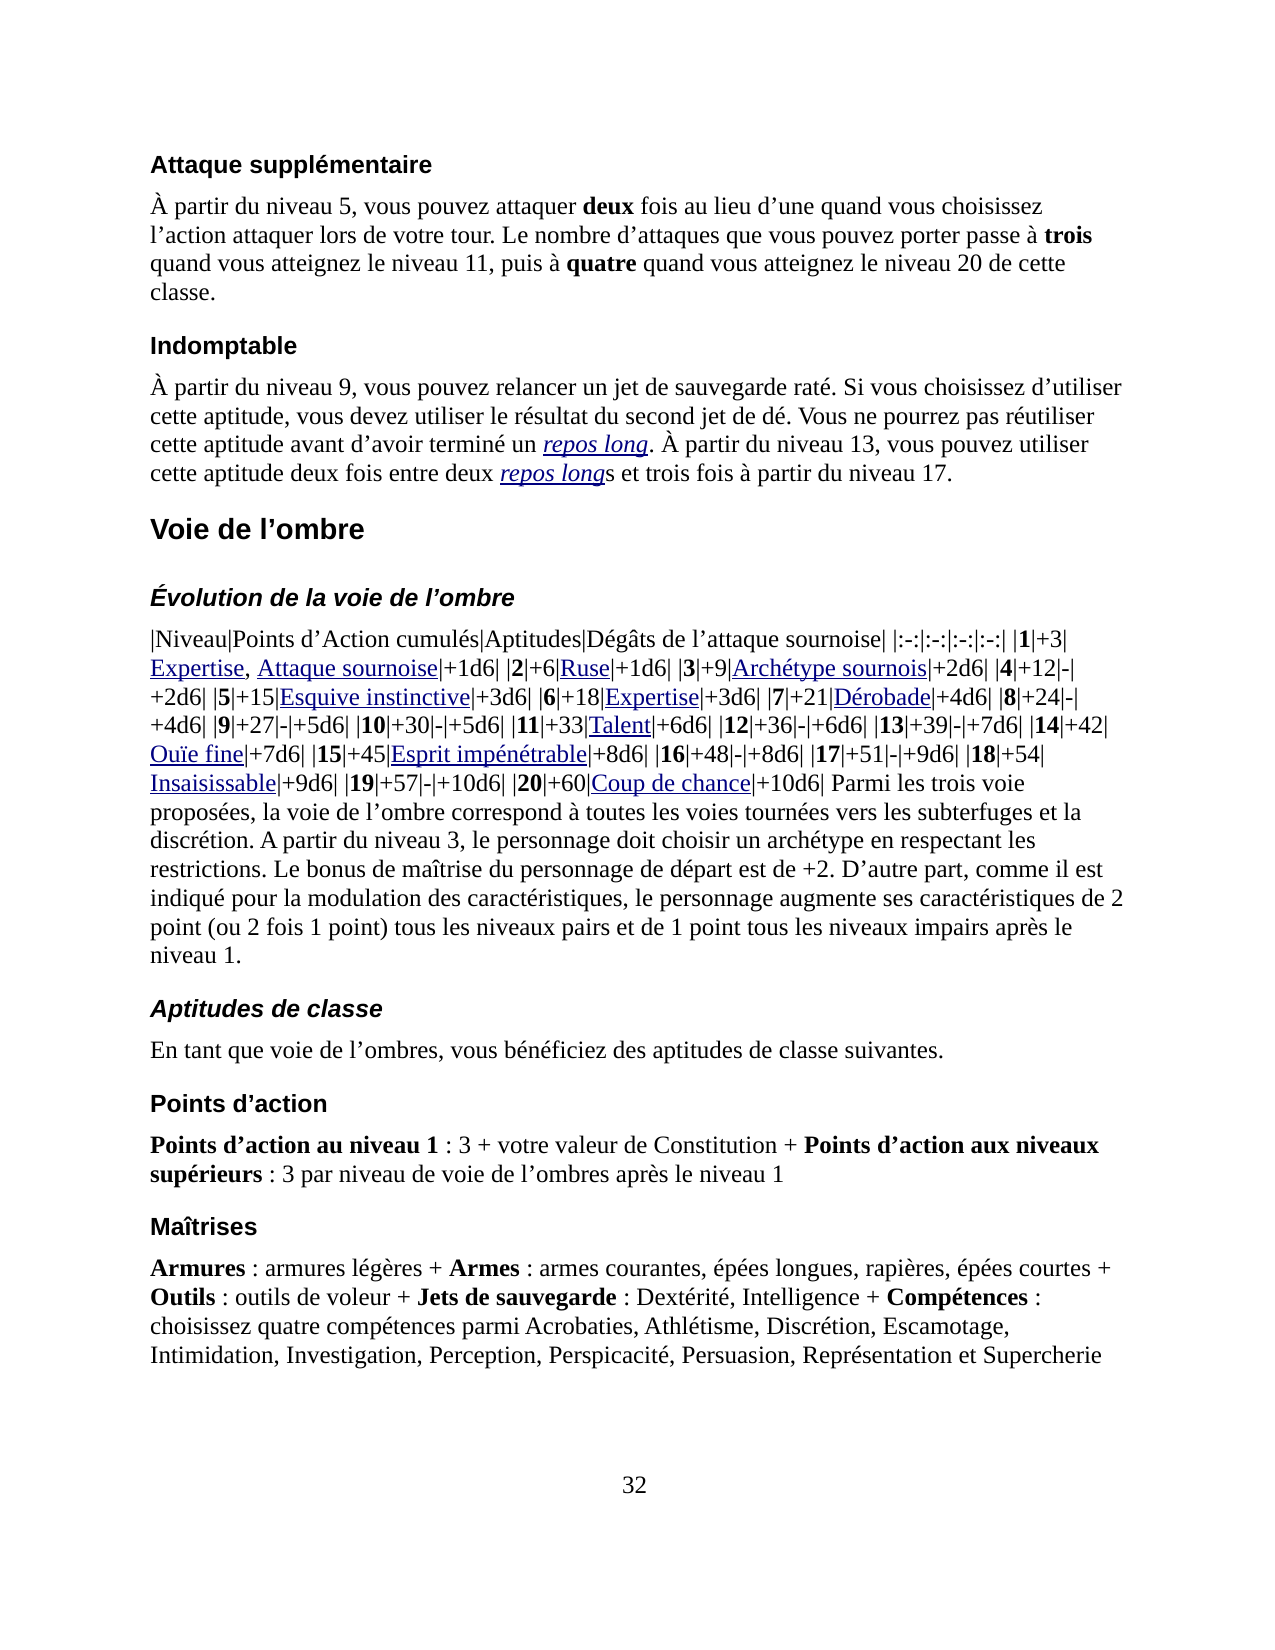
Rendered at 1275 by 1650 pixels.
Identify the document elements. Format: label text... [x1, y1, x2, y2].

text À partir du niveau 9, vous pouvez relancer un jet de sauvegarde raté. Si vous choisissez d’utiliser cette aptitude, vous devez utiliser le résultat du second jet de dé. Vous ne pourrez pas réutiliser cette aptitude avant d’avoir terminé un repos long. À partir du niveau 13, vous pouvez utiliser cette aptitude deux fois entre deux repos longs et trois fois à partir du niveau 17. [150, 372, 1125, 487]
subtitle Voie de l’ombre [150, 512, 1125, 546]
subtitle Points d’action [150, 1089, 1125, 1117]
subtitle Indomptable [150, 331, 1125, 359]
text Armures : armures légères + Armes : armes courantes, épées longues, rapières, épées courtes + Outils : outils de voleur + Jets de sauvegarde : Dextérité, Intelligence + Compétences : choisissez quatre compétences parmi Acrobaties, Athlétisme, Discrétion, Escamotage, Intimidation, Investigation, Perception, Perspicacité, Persuasion, Représentation et Supercherie [150, 1253, 1125, 1368]
subtitle Évolution de la voie de l’ombre [150, 583, 1125, 612]
subtitle Maîtrises [150, 1212, 1125, 1241]
subtitle Attaque supplémentaire [150, 150, 1125, 178]
subtitle Aptitudes de classe [150, 994, 1125, 1023]
text |Niveau|Points d’Action cumulés|Aptitudes|Dégâts de l’attaque sournoise| |:-:|:-:|:-:|:-:| |1|+3|Expertise, Attaque sournoise|+1d6| |2|+6|Ruse|+1d6| |3|+9|Archétype sournois|+2d6| |4|+12|-|+2d6| |5|+15|Esquive instinctive|+3d6| |6|+18|Expertise|+3d6| |7|+21|Dérobade|+4d6| |8|+24|-|+4d6| |9|+27|-|+5d6| |10|+30|-|+5d6| |11|+33|Talent|+6d6| |12|+36|-|+6d6| |13|+39|-|+7d6| |14|+42|Ouïe fine|+7d6| |15|+45|Esprit impénétrable|+8d6| |16|+48|-|+8d6| |17|+51|-|+9d6| |18|+54|Insaisissable|+9d6| |19|+57|-|+10d6| |20|+60|Coup de chance|+10d6| Parmi les trois voie proposées, la voie de l’ombre correspond à toutes les voies tournées vers les subterfuges et la discrétion. A partir du niveau 3, le personnage doit choisir un archétype en respectant les restrictions. Le bonus de maîtrise du personnage de départ est de +2. D’autre part, comme il est indiqué pour la modulation des caractéristiques, le personnage augmente ses caractéristiques de 2 point (ou 2 fois 1 point) tous les niveaux pairs et de 1 point tous les niveaux impairs après le niveau 1. [150, 624, 1125, 969]
text Points d’action au niveau 1 : 3 + votre valeur de Constitution + Points d’action aux niveaux supérieurs : 3 par niveau de voie de l’ombres après le niveau 1 [150, 1130, 1125, 1187]
text En tant que voie de l’ombres, vous bénéficiez des aptitudes de classe suivantes. [150, 1035, 1125, 1064]
text À partir du niveau 5, vous pouvez attaquer deux fois au lieu d’une quand vous choisissez l’action attaquer lors de votre tour. Le nombre d’attaques que vous pouvez porter passe à trois quand vous atteignez le niveau 11, puis à quatre quand vous atteignez le niveau 20 de cette classe. [150, 191, 1125, 306]
